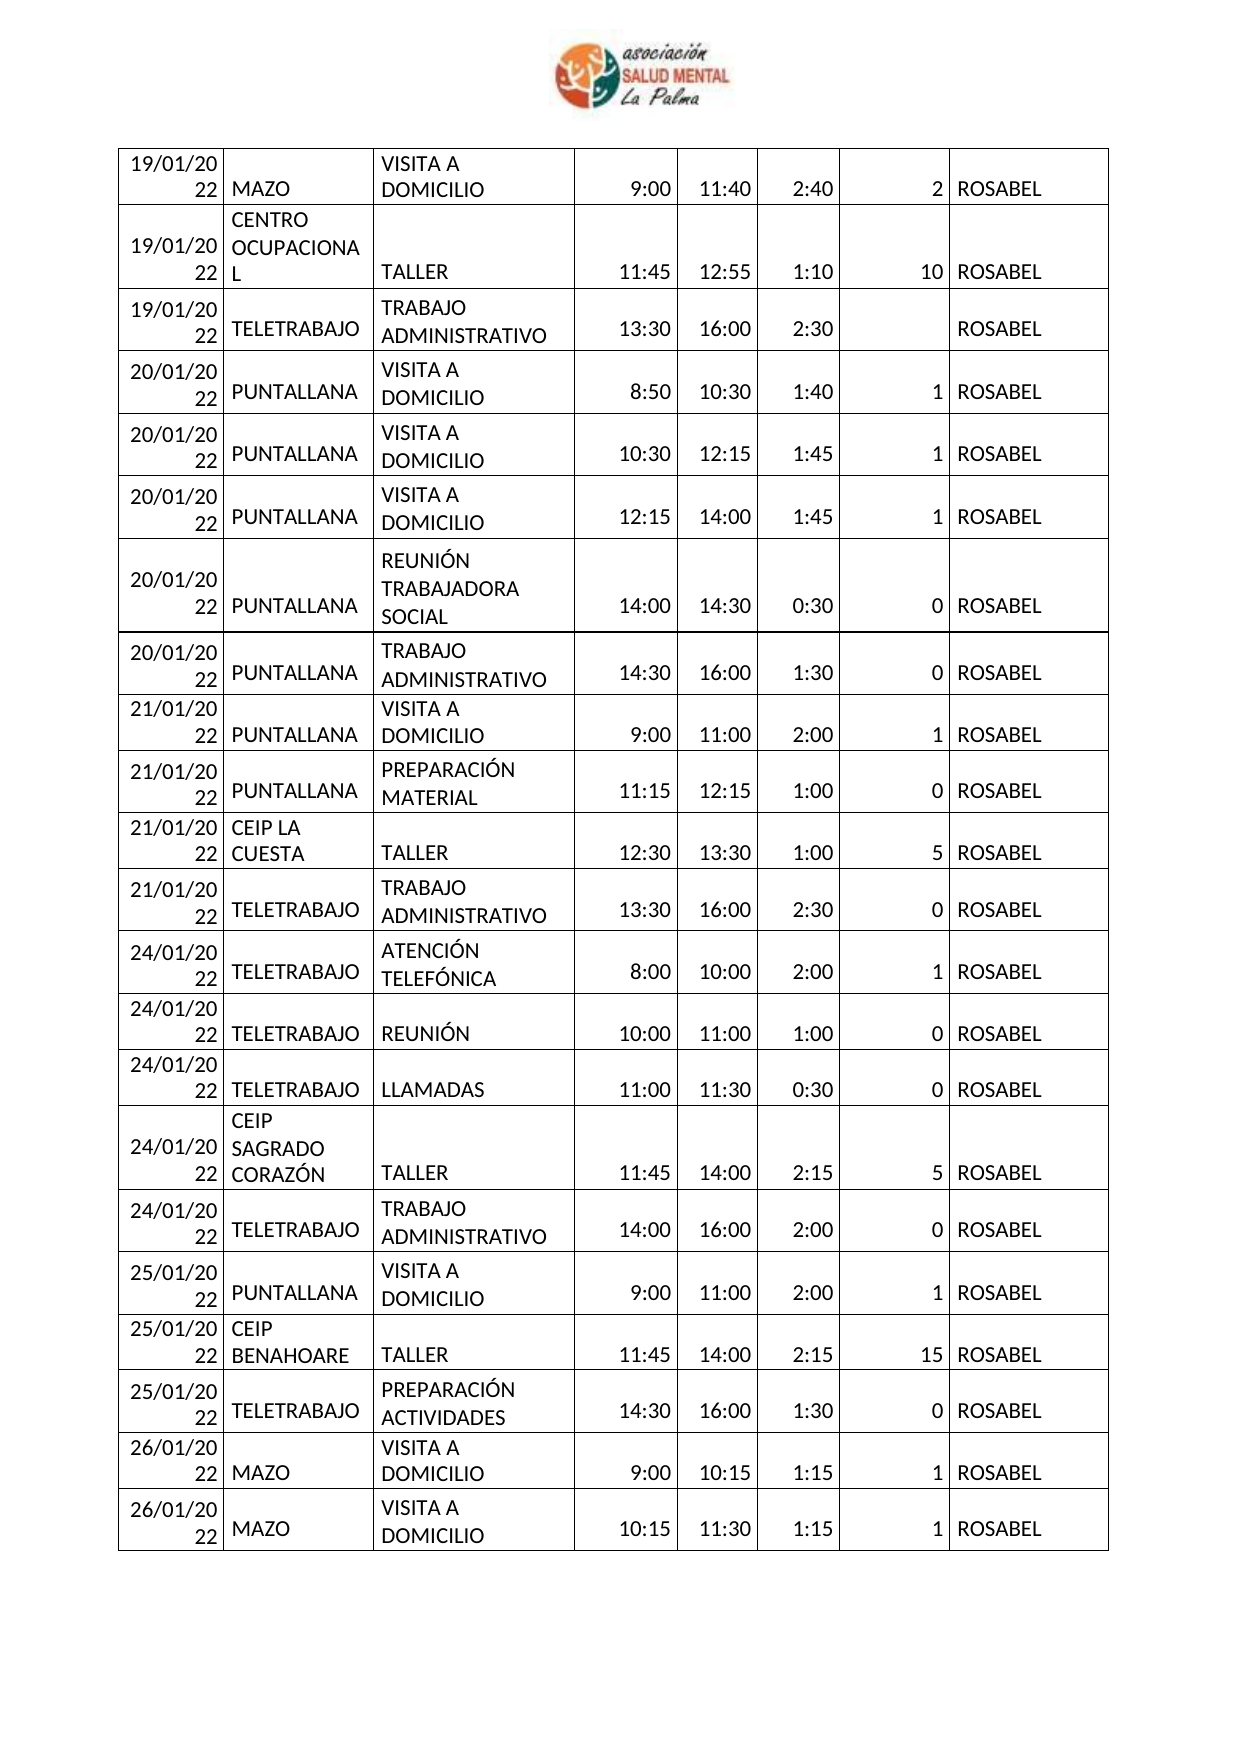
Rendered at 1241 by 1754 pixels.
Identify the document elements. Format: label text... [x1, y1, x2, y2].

table_cell 19/01/20 22 [119, 289, 223, 350]
table_cell 10:00 [575, 994, 677, 1049]
table_cell 2:15 [758, 1106, 839, 1189]
table_cell 2:00 [758, 1190, 839, 1251]
table_cell 1:45 [758, 476, 839, 538]
table_cell VISITA A DOMICILIO [374, 351, 574, 412]
table_cell 9:00 [575, 1433, 677, 1488]
table_cell 1 [840, 1433, 949, 1488]
table_cell 21/01/20 22 [119, 813, 223, 868]
table_cell ROSABEL [950, 813, 1108, 868]
table_cell 2:30 [758, 289, 839, 350]
table_cell PUNTALLANA [224, 476, 373, 538]
table_cell 1 [840, 351, 949, 412]
table_cell TRABAJO ADMINISTRATIVO [374, 633, 574, 694]
table_cell 1 [840, 1489, 949, 1550]
table_cell PREPARACIÓN MATERIAL [374, 751, 574, 812]
table_cell 10:15 [575, 1489, 677, 1550]
table_cell ROSABEL [950, 539, 1108, 631]
table_cell 10:30 [575, 414, 677, 475]
table_cell ROSABEL [950, 1433, 1108, 1488]
table_cell TELETRABAJO [224, 1050, 373, 1105]
table_cell ROSABEL [950, 869, 1108, 930]
table_cell VISITA A DOMICILIO [374, 1252, 574, 1313]
table_cell 16:00 [678, 1190, 757, 1251]
table_cell 1 [840, 476, 949, 538]
table_cell 21/01/20 22 [119, 751, 223, 812]
table_cell 8:50 [575, 351, 677, 412]
table_cell 20/01/20 22 [119, 351, 223, 412]
table_cell 14:00 [678, 1106, 757, 1189]
table_cell PUNTALLANA [224, 633, 373, 694]
table_cell 8:00 [575, 931, 677, 993]
table_cell PUNTALLANA [224, 351, 373, 412]
table_cell ROSABEL [950, 1489, 1108, 1550]
table_cell REUNIÓN TRABAJADORA SOCIAL [374, 539, 574, 631]
table_cell 1:45 [758, 414, 839, 475]
table_cell 26/01/20 22 [119, 1433, 223, 1488]
table_cell 11:00 [678, 994, 757, 1049]
table_cell 11:30 [678, 1050, 757, 1105]
table_cell TALLER [374, 205, 574, 288]
table_cell PUNTALLANA [224, 695, 373, 750]
table_cell 25/01/20 22 [119, 1315, 223, 1369]
table_cell TALLER [374, 813, 574, 868]
table_cell 11:15 [575, 751, 677, 812]
table_cell 21/01/20 22 [119, 869, 223, 930]
table_cell TALLER [374, 1315, 574, 1369]
table_cell VISITA A DOMICILIO [374, 476, 574, 538]
table_cell 1:00 [758, 813, 839, 868]
table_cell 16:00 [678, 869, 757, 930]
table_cell CENTRO OCUPACIONA L [224, 205, 373, 288]
table_cell ATENCIÓN TELEFÓNICA [374, 931, 574, 993]
table_cell TELETRABAJO [224, 869, 373, 930]
table_cell 13:30 [678, 813, 757, 868]
table_cell 0 [840, 994, 949, 1049]
table_cell 14:30 [575, 1370, 677, 1432]
table_cell 24/01/20 22 [119, 1106, 223, 1189]
table_cell MAZO [224, 1489, 373, 1550]
table_cell 12:15 [678, 751, 757, 812]
table_header ROSABEL [950, 149, 1108, 204]
table_cell ROSABEL [950, 476, 1108, 538]
table_cell 1:30 [758, 1370, 839, 1432]
table_cell ROSABEL [950, 1315, 1108, 1369]
table_cell 24/01/20 22 [119, 1190, 223, 1251]
table_cell 1:30 [758, 633, 839, 694]
table_cell TELETRABAJO [224, 1370, 373, 1432]
table_cell PUNTALLANA [224, 1252, 373, 1313]
table_cell 13:30 [575, 289, 677, 350]
table_cell 2:30 [758, 869, 839, 930]
table_cell 24/01/20 22 [119, 931, 223, 993]
table_cell ROSABEL [950, 751, 1108, 812]
table_cell ROSABEL [950, 205, 1108, 288]
table_cell 14:00 [678, 476, 757, 538]
table_cell 0 [840, 1370, 949, 1432]
picture [548, 29, 735, 121]
table_cell 11:45 [575, 1106, 677, 1189]
table_cell 12:55 [678, 205, 757, 288]
table_cell TRABAJO ADMINISTRATIVO [374, 869, 574, 930]
table_cell TELETRABAJO [224, 931, 373, 993]
table_cell 14:30 [678, 539, 757, 631]
table_cell CEIP BENAHOARE [224, 1315, 373, 1369]
table_cell 5 [840, 813, 949, 868]
table_cell 14:00 [575, 539, 677, 631]
table_cell 1 [840, 414, 949, 475]
table_cell ROSABEL [950, 994, 1108, 1049]
table_cell 1:00 [758, 751, 839, 812]
table_cell 20/01/20 22 [119, 414, 223, 475]
table_cell 12:15 [575, 476, 677, 538]
table_cell VISITA A DOMICILIO [374, 1489, 574, 1550]
table_cell 14:30 [575, 633, 677, 694]
table_cell ROSABEL [950, 931, 1108, 993]
table_cell CEIP SAGRADO CORAZÓN [224, 1106, 373, 1189]
table_cell 1:10 [758, 205, 839, 288]
table_cell ROSABEL [950, 1252, 1108, 1313]
table_cell TRABAJO ADMINISTRATIVO [374, 1190, 574, 1251]
table_cell 16:00 [678, 633, 757, 694]
table_cell VISITA A DOMICILIO [374, 695, 574, 750]
table_cell 26/01/20 22 [119, 1489, 223, 1550]
table_cell PREPARACIÓN ACTIVIDADES [374, 1370, 574, 1432]
table_cell ROSABEL [950, 1106, 1108, 1189]
table_cell 1:40 [758, 351, 839, 412]
table_cell TALLER [374, 1106, 574, 1189]
table_cell 1:15 [758, 1489, 839, 1550]
table_cell 24/01/20 22 [119, 994, 223, 1049]
table_header MAZO [224, 149, 373, 204]
table_cell 11:00 [678, 695, 757, 750]
table_cell 1:00 [758, 994, 839, 1049]
table_cell 19/01/20 22 [119, 205, 223, 288]
table_cell 10:30 [678, 351, 757, 412]
table_cell 9:00 [575, 695, 677, 750]
table_header VISITA A DOMICILIO [374, 149, 574, 204]
table_cell VISITA A DOMICILIO [374, 1433, 574, 1488]
table_cell TELETRABAJO [224, 1190, 373, 1251]
table_cell ROSABEL [950, 1190, 1108, 1251]
table_cell 11:45 [575, 1315, 677, 1369]
table_cell 0 [840, 1190, 949, 1251]
table_cell 0 [840, 539, 949, 631]
table_header 11:40 [678, 149, 757, 204]
table_header 2 [840, 149, 949, 204]
table_cell 5 [840, 1106, 949, 1189]
table_cell 10:15 [678, 1433, 757, 1488]
table_cell ROSABEL [950, 1050, 1108, 1105]
table_cell TELETRABAJO [224, 289, 373, 350]
table_cell ROSABEL [950, 695, 1108, 750]
table_cell 2:00 [758, 695, 839, 750]
table_cell VISITA A DOMICILIO [374, 414, 574, 475]
table_cell 11:30 [678, 1489, 757, 1550]
table_cell ROSABEL [950, 289, 1108, 350]
table_cell 0 [840, 869, 949, 930]
table_cell [840, 289, 949, 350]
table_cell ROSABEL [950, 351, 1108, 412]
table_cell 2:00 [758, 931, 839, 993]
table_cell 0 [840, 633, 949, 694]
table_cell ROSABEL [950, 1370, 1108, 1432]
table_cell PUNTALLANA [224, 539, 373, 631]
table_cell 15 [840, 1315, 949, 1369]
table_cell 1 [840, 1252, 949, 1313]
table_cell 11:45 [575, 205, 677, 288]
table_cell ROSABEL [950, 414, 1108, 475]
table_cell 2:00 [758, 1252, 839, 1313]
table_cell LLAMADAS [374, 1050, 574, 1105]
table_cell PUNTALLANA [224, 414, 373, 475]
table_cell 14:00 [678, 1315, 757, 1369]
table_cell 21/01/20 22 [119, 695, 223, 750]
table_cell 0 [840, 751, 949, 812]
table_cell 20/01/20 22 [119, 633, 223, 694]
table_cell 0:30 [758, 1050, 839, 1105]
table_cell 20/01/20 22 [119, 476, 223, 538]
table_cell 1 [840, 695, 949, 750]
table_cell REUNIÓN [374, 994, 574, 1049]
table_cell 0 [840, 1050, 949, 1105]
table_cell 9:00 [575, 1252, 677, 1313]
table_header 9:00 [575, 149, 677, 204]
table_cell PUNTALLANA [224, 751, 373, 812]
table_cell 11:00 [678, 1252, 757, 1313]
table_cell 12:30 [575, 813, 677, 868]
table_cell 1:15 [758, 1433, 839, 1488]
table_cell CEIP LA CUESTA [224, 813, 373, 868]
table_cell 24/01/20 22 [119, 1050, 223, 1105]
table_cell 10:00 [678, 931, 757, 993]
table_cell 16:00 [678, 289, 757, 350]
table_cell 0:30 [758, 539, 839, 631]
table_cell 25/01/20 22 [119, 1370, 223, 1432]
table_cell TRABAJO ADMINISTRATIVO [374, 289, 574, 350]
table_cell ROSABEL [950, 633, 1108, 694]
table_header 19/01/20 22 [119, 149, 223, 204]
table_cell 10 [840, 205, 949, 288]
table_cell 11:00 [575, 1050, 677, 1105]
table_cell 25/01/20 22 [119, 1252, 223, 1313]
table_header 2:40 [758, 149, 839, 204]
table_cell 12:15 [678, 414, 757, 475]
table_cell 2:15 [758, 1315, 839, 1369]
table_cell TELETRABAJO [224, 994, 373, 1049]
table_cell 1 [840, 931, 949, 993]
table_cell 20/01/20 22 [119, 539, 223, 631]
table_cell MAZO [224, 1433, 373, 1488]
table_cell 13:30 [575, 869, 677, 930]
table_cell 14:00 [575, 1190, 677, 1251]
table_cell 16:00 [678, 1370, 757, 1432]
